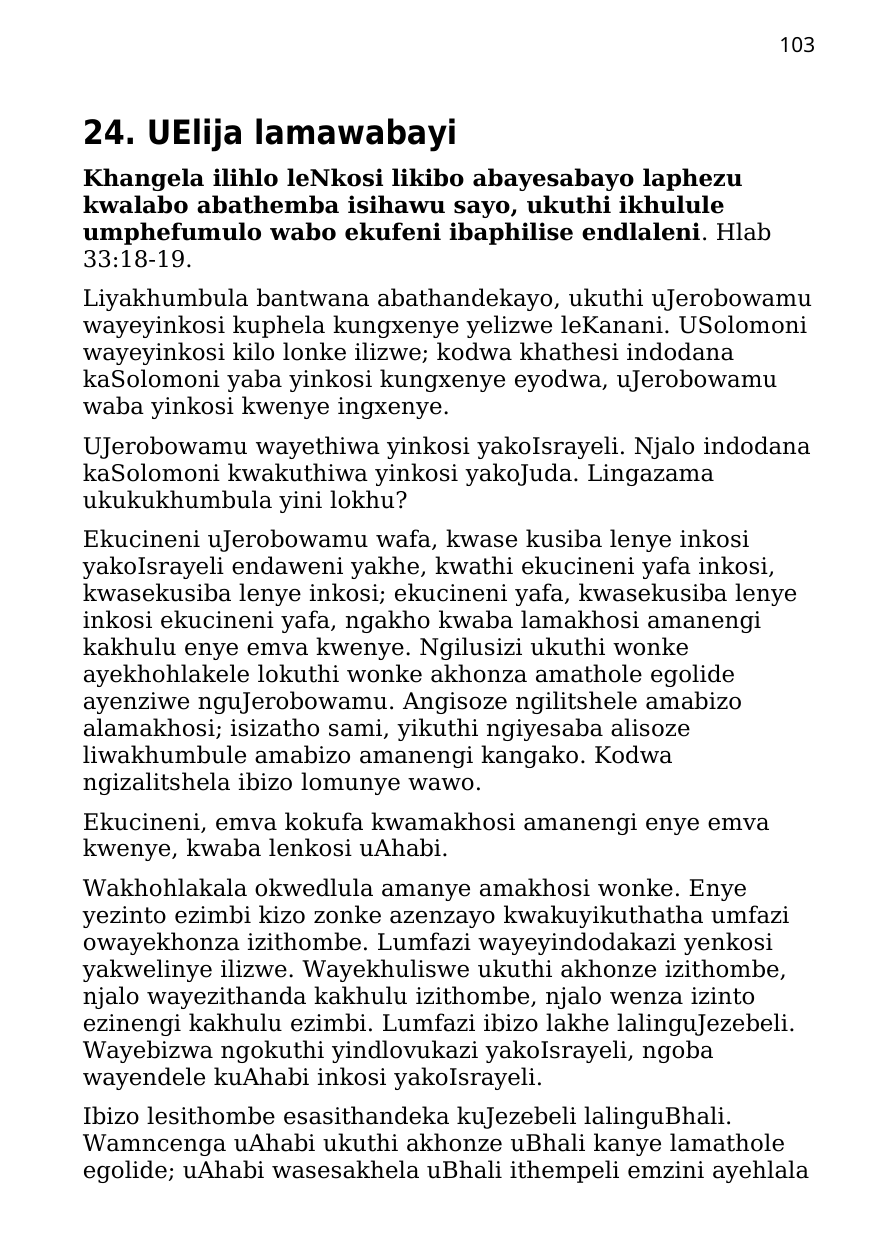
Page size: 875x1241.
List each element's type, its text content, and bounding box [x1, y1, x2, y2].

text Ekucineni uJerobowamu wafa, kwase kusiba lenye inkosi yakoIsrayeli endaweni yakhe, kwathi ekucineni yafa inkosi, kwasekusiba lenye inkosi; ekucineni yafa, kwasekusiba lenye inkosi ekucineni yafa, ngakho kwaba lamakhosi amanengi kakhulu enye emva kwenye. Ngilusizi ukuthi wonke ayekhohlakele lokuthi wonke akhonza amathole egolide ayenziwe nguJerobowamu. Angisoze ngilitshele amabizo alamakhosi; isizatho sami, yikuthi ngiyesaba alisoze liwakhumbule amabizo amanengi kangako. Kodwa ngizalitshela ibizo lomunye wawo. [83, 526, 815, 796]
subtitle 24. UElija lamawabayi [83, 113, 815, 152]
text Ekucineni, emva kokufa kwamakhosi amanengi enye emva kwenye, kwaba lenkosi uAhabi. [83, 808, 815, 862]
text Khangela ilihlo leNkosi likibo abayesabayo laphezu kwalabo abathemba isihawu sayo, ukuthi ikhulule umphefumulo wabo ekufeni ibaphilise endlaleni. Hlab 33:18-19. [83, 165, 815, 273]
text Liyakhumbula bantwana abathandekayo, ukuthi uJerobowamu wayeyinkosi kuphela kungxenye yelizwe leKanani. USolomoni wayeyinkosi kilo lonke ilizwe; kodwa khathesi indodana kaSolomoni yaba yinkosi kungxenye eyodwa, uJerobowamu waba yinkosi kwenye ingxenye. [83, 285, 815, 420]
text UJerobowamu wayethiwa yinkosi yakoIsrayeli. Njalo indodana kaSolomoni kwakuthiwa yinkosi yakoJuda. Lingazama ukukukhumbula yini lokhu? [83, 433, 815, 514]
text Wakhohlakala okwedlula amanye amakhosi wonke. Enye yezinto ezimbi kizo zonke azenzayo kwakuyikuthatha umfazi owayekhonza izithombe. Lumfazi wayeyindodakazi yenkosi yakwelinye ilizwe. Wayekhuliswe ukuthi akhonze izithombe, njalo wayezithanda kakhulu izithombe, njalo wenza izinto ezinengi kakhulu ezimbi. Lumfazi ibizo lakhe lalinguJezebeli. Wayebizwa ngokuthi yindlovukazi yakoIsrayeli, ngoba wayendele kuAhabi inkosi yakoIsrayeli. [83, 875, 815, 1091]
text Ibizo lesithombe esasithandeka kuJezebeli lalinguBhali. Wamncenga uAhabi ukuthi akhonze uBhali kanye lamathole egolide; uAhabi wasesakhela uBhali ithempeli emzini ayehlala [83, 1103, 815, 1184]
